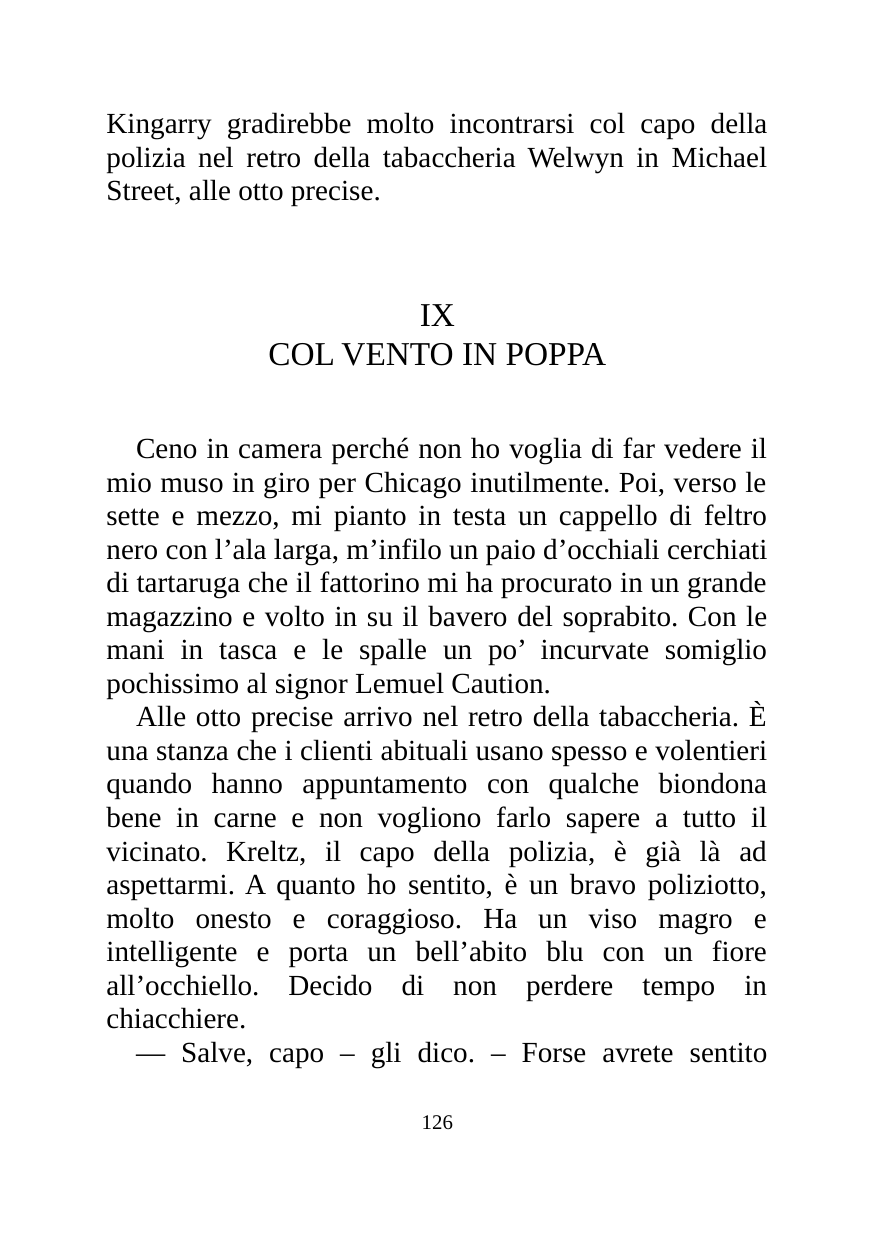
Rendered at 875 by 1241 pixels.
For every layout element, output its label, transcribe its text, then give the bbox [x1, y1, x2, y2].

text — Salve, capo – gli dico. – Forse avrete sentito [106, 1035, 768, 1068]
text Kingarry gradirebbe molto incontrarsi col capo della polizia nel retro della tabaccheria Welwyn in Michael Street, alle otto precise. [106, 106, 768, 207]
subtitle IX COL VENTO IN POPPA [106, 295, 768, 372]
text Ceno in camera perché non ho voglia di far vedere il mio muso in giro per Chicago inutilmente. Poi, verso le sette e mezzo, mi pianto in testa un cappello di feltro nero con l’ala larga, m’infilo un paio d’occhiali cerchiati di tartaruga che il fattorino mi ha procurato in un grande magazzino e volto in su il bavero del soprabito. Con le mani in tasca e le spalle un po’ incurvate somiglio pochissimo al signor Lemuel Caution. [106, 431, 768, 699]
text Alle otto precise arrivo nel retro della tabaccheria. È una stanza che i clienti abituali usano spesso e volentieri quando hanno appuntamento con qualche biondona bene in carne e non vogliono farlo sapere a tutto il vicinato. Kreltz, il capo della polizia, è già là ad aspettarmi. A quanto ho sentito, è un bravo poliziotto, molto onesto e coraggioso. Ha un viso magro e intelligente e porta un bell’abito blu con un fiore all’occhiello. Decido di non perdere tempo in chiacchiere. [106, 699, 768, 1035]
